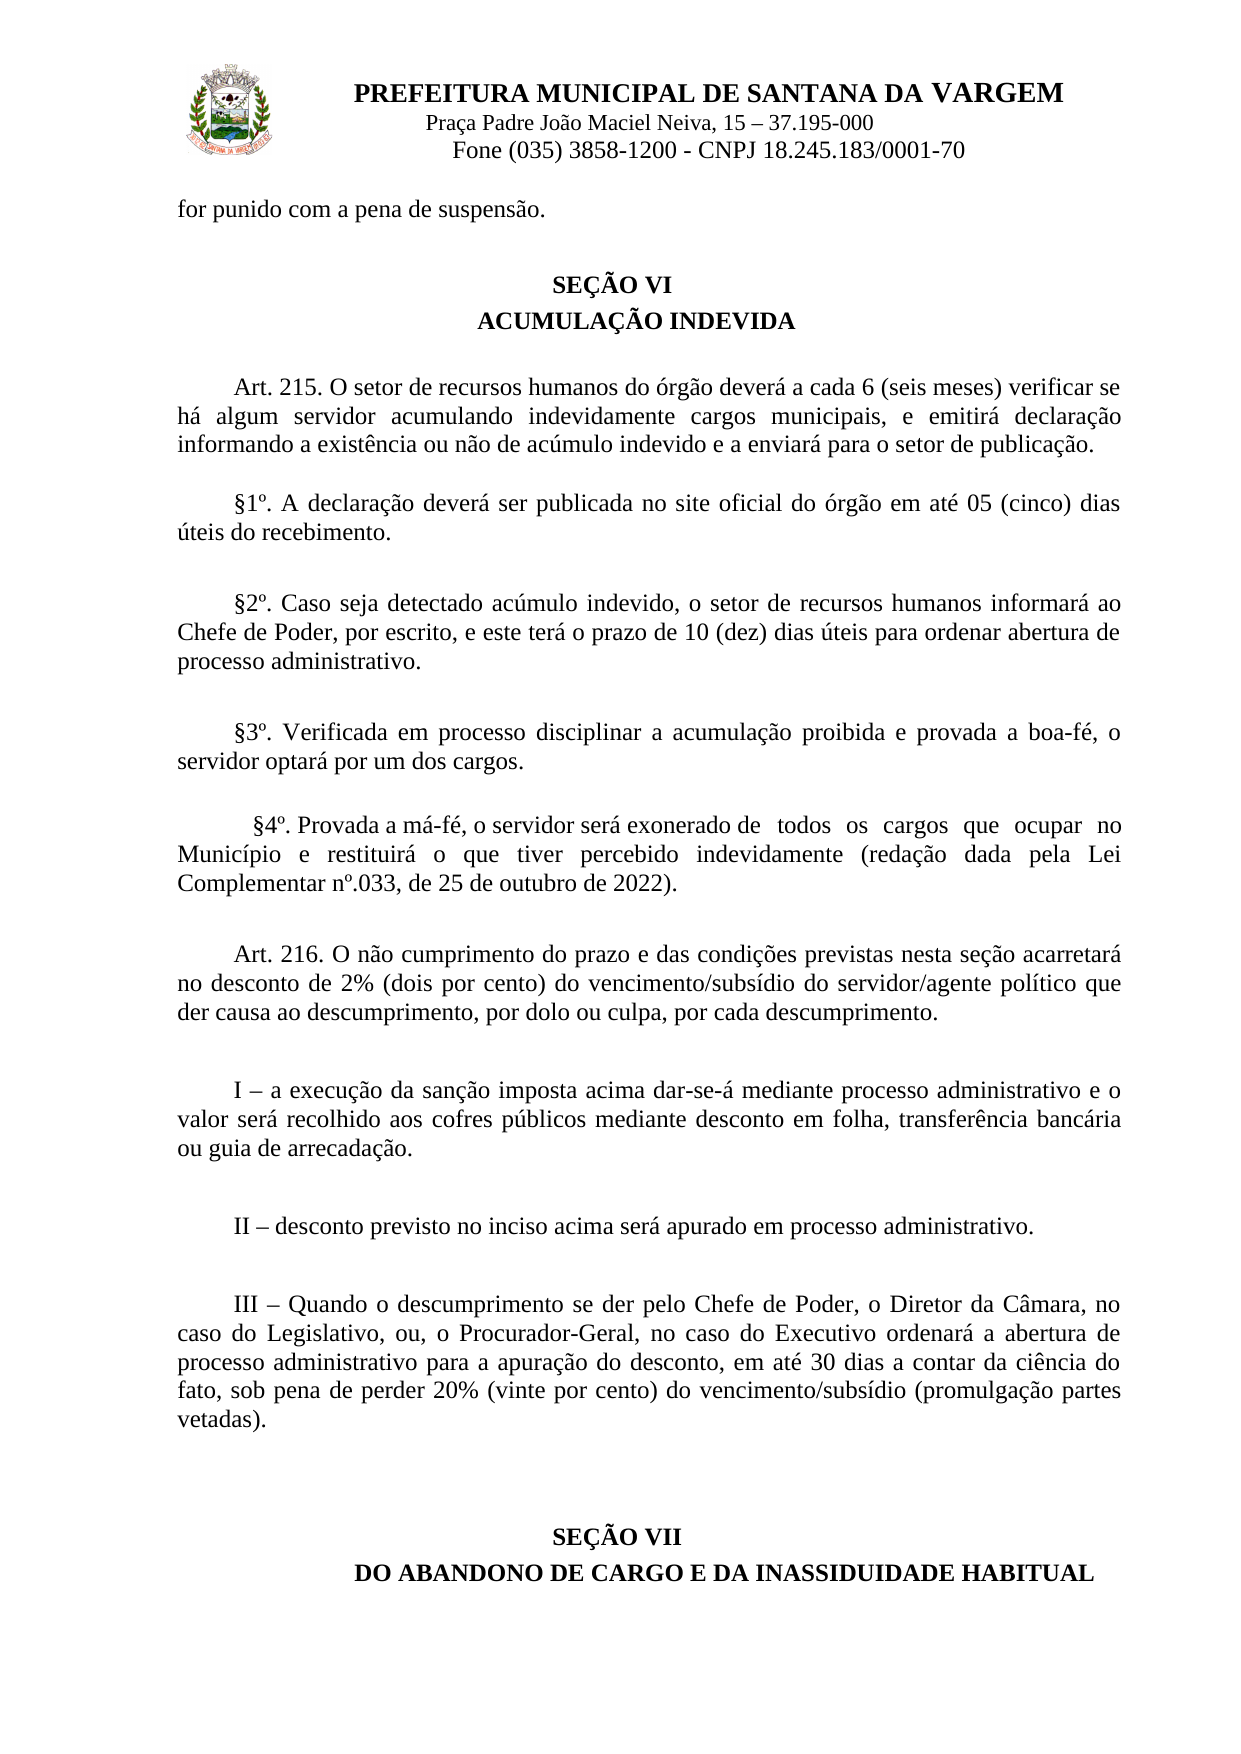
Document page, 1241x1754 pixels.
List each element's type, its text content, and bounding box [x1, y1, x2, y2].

text §2º. Caso seja detectado acúmulo indevido, o setor de recursos humanos informará ao Chefe de Poder, por escrito, e este terá o prazo de 10 (dez) dias úteis para ordenar abertura de processo administrativo. [177, 588, 1122, 674]
text for punido com a pena de suspensão. [177, 194, 1122, 223]
text Art. 215. O setor de recursos humanos do órgão deverá a cada 6 (seis meses) verificar se há algum servidor acumulando indevidamente cargos municipais, e emitirá declaração informando a existência ou não de acúmulo indevido e a enviará para o setor de publicação. [177, 372, 1122, 458]
text §3º. Verificada em processo disciplinar a acumulação proibida e provada a boa-fé, o servidor optará por um dos cargos. [177, 717, 1122, 775]
text II – desconto previsto no inciso acima será apurado em processo administrativo. [177, 1211, 1122, 1240]
text ACUMULAÇÃO INDEVIDA [177, 306, 1122, 335]
text SEÇÃO VI [177, 270, 1122, 299]
text Art. 216. O não cumprimento do prazo e das condições previstas nesta seção acarretará no desconto de 2% (dois por cento) do vencimento/subsídio do servidor/agente político que der causa ao descumprimento, por dolo ou culpa, por cada descumprimento. [177, 939, 1122, 1026]
picture [186, 64, 273, 155]
text DO ABANDONO DE CARGO E DA INASSIDUIDADE HABITUAL [177, 1558, 1122, 1587]
text SEÇÃO VII [177, 1522, 1122, 1551]
text III – Quando o descumprimento se der pelo Chefe de Poder, o Diretor da Câmara, no caso do Legislativo, ou, o Procurador-Geral, no caso do Executivo ordenará a abertura de processo administrativo para a apuração do desconto, em até 30 dias a contar da ciência do fato, sob pena de perder 20% (vinte por cento) do vencimento/subsídio (promulgação partes vetadas). [177, 1289, 1122, 1433]
text §4º. Provada a má-fé, o servidor será exonerado de todos os cargos que ocupar no Município e restituirá o que tiver percebido indevidamente (redação dada pela Lei Complementar nº.033, de 25 de outubro de 2022). [177, 810, 1122, 897]
text §1º. A declaração deverá ser publicada no site oficial do órgão em até 05 (cinco) dias úteis do recebimento. [177, 488, 1122, 546]
text I – a execução da sanção imposta acima dar-se-á mediante processo administrativo e o valor será recolhido aos cofres públicos mediante desconto em folha, transferência bancária ou guia de arrecadação. [177, 1075, 1122, 1161]
